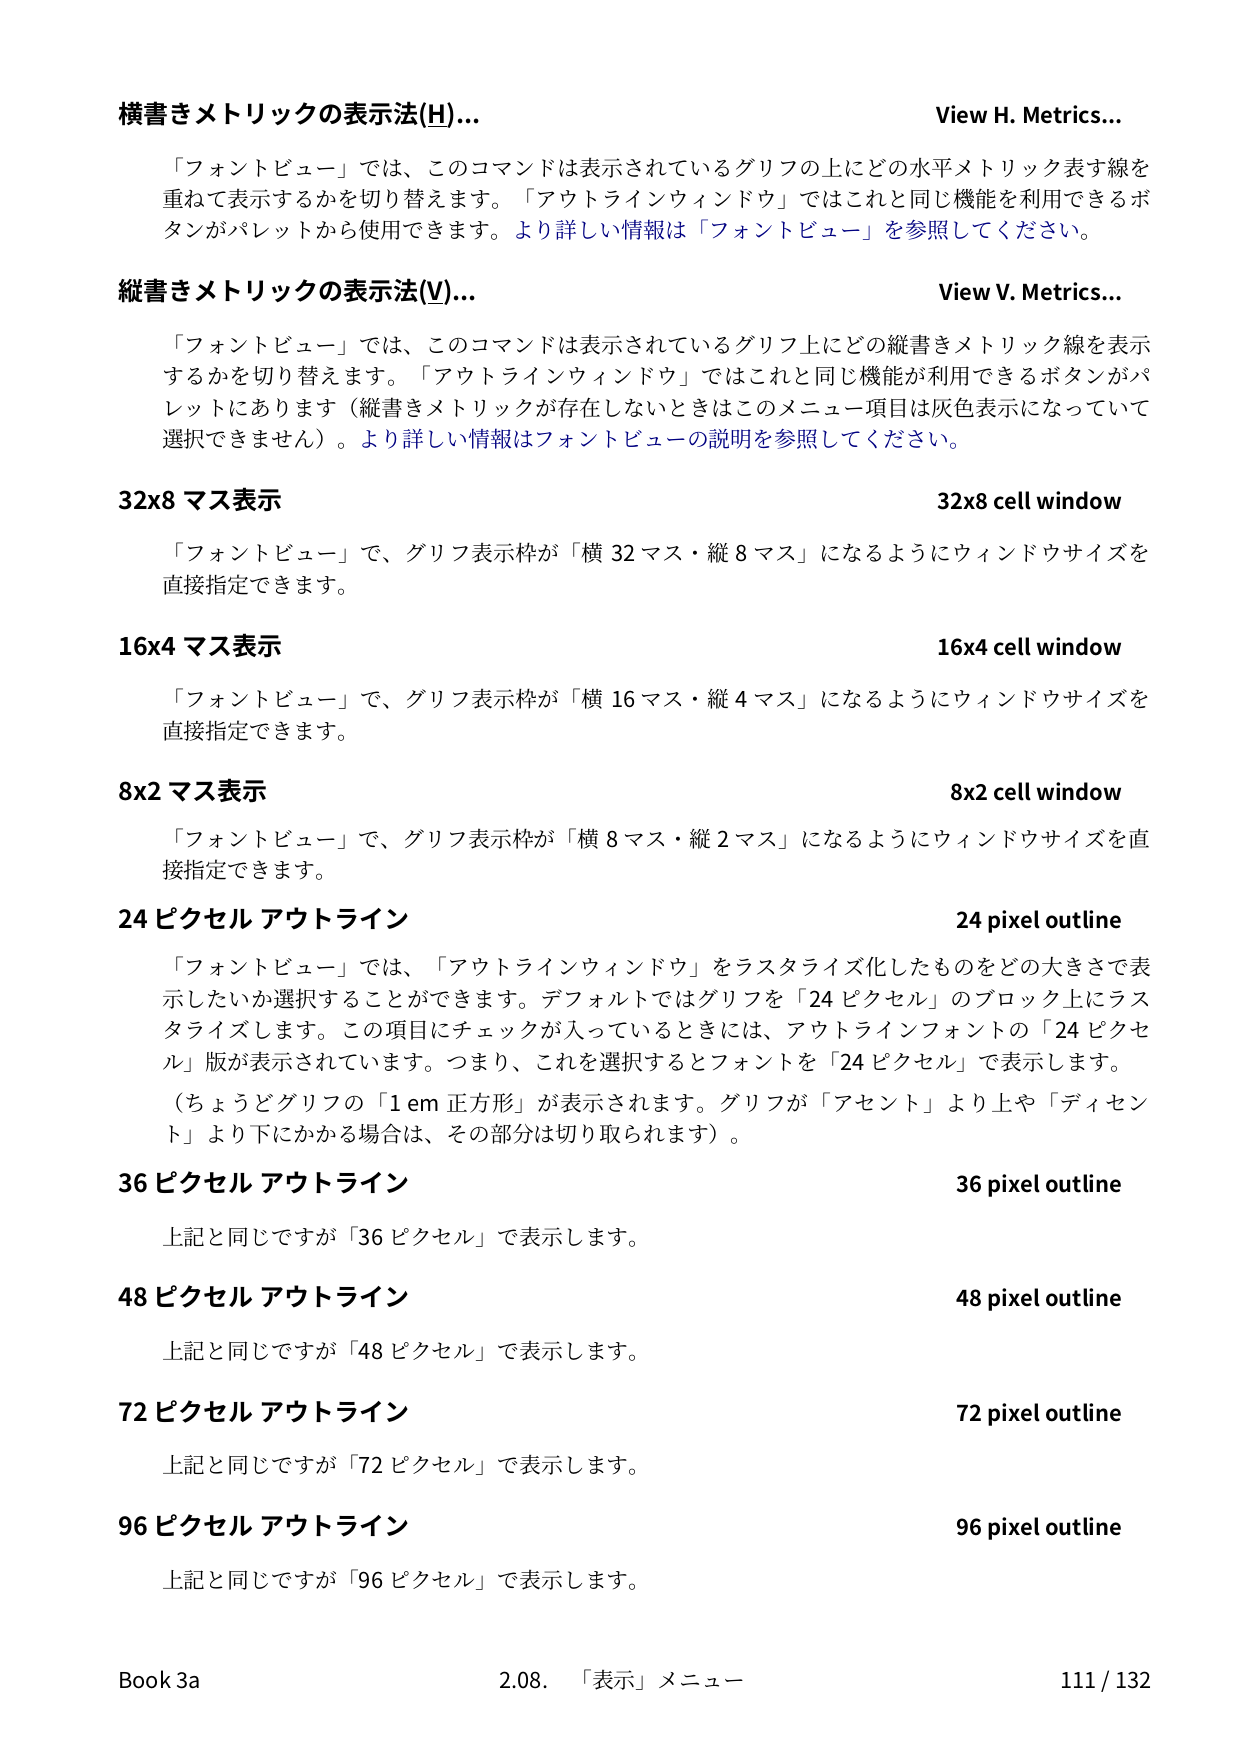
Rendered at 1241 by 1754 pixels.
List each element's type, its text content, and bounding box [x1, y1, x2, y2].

text 「フォントビュー」では、このコマンドは表示されているグリフ上にどの縦書きメトリック線を表示するかを切り替えます。「アウトラインウィンドウ」ではこれと同じ機能が利用できるボタンがパレットにあります（縦書きメトリックが存在しないときはこのメニュー項目は灰色表示になっていて選択できません）。より詳しい情報はフォントビューの説明を参照してください。 [150, 322, 1163, 459]
list 「フォントビュー」では、「アウトラインウィンドウ」をラスタライズ化したものをどの大きさで表示したいか選択することができます。デフォルトではグリフを「24 ピクセル」のブロック上にラスタライズします。この項目にチェックが入っているときには、アウトラインフォントの「24 ピクセル」版が表示されています。つまり、これを選択するとフォントを「24 ピクセル」で表示します。 [162, 950, 1152, 1077]
text 72 ピクセル アウトライン 72 pixel outline [106, 1386, 1163, 1434]
text 横書きメトリックの表示法(H)... View H. Metrics... [106, 88, 1163, 137]
text 48 ピクセル アウトライン 48 pixel outline [106, 1272, 1163, 1320]
text 96 ピクセル アウトライン 96 pixel outline [106, 1501, 1163, 1549]
text 上記と同じですが「72 ピクセル」で表示します。 [150, 1443, 1163, 1486]
text 「フォントビュー」では、このコマンドは表示されているグリフの上にどの水平メトリック表す線を重ねて表示するかを切り替えます。「アウトラインウィンドウ」ではこれと同じ機能を利用できるボタンがパレットから使用できます。より詳しい情報は「フォントビュー」を参照してください。 [150, 145, 1163, 251]
text 16x4 マス表示 16x4 cell window [106, 620, 1163, 668]
text 24 ピクセル アウトライン 24 pixel outline [106, 894, 1163, 942]
list （ちょうどグリフの「1 em 正方形」が表示されます。グリフが「アセント」より上や「ディセント」より下にかかる場合は、その部分は切り取られます）。 [162, 1086, 1152, 1149]
text 上記と同じですが「96 ピクセル」で表示します。 [150, 1557, 1163, 1601]
text 8x2 マス表示 8x2 cell window [106, 766, 1163, 814]
text 32x8 マス表示 32x8 cell window [106, 474, 1163, 522]
list 「フォントビュー」で、グリフ表示枠が「横 8 マス・縦 2 マス」になるようにウィンドウサイズを直接指定できます。 [162, 822, 1152, 885]
text 「フォントビュー」で、グリフ表示枠が「横 16 マス・縦 4 マス」になるようにウィンドウサイズを直接指定できます。 [150, 676, 1163, 751]
text 縦書きメトリックの表示法(V)... View V. Metrics... [106, 266, 1163, 314]
text 36 ピクセル アウトライン 36 pixel outline [106, 1158, 1163, 1206]
text 上記と同じですが「48 ピクセル」で表示します。 [150, 1328, 1163, 1372]
text 「フォントビュー」で、グリフ表示枠が「横 32 マス・縦 8 マス」になるようにウィンドウサイズを直接指定できます。 [150, 530, 1163, 605]
text 上記と同じですが「36 ピクセル」で表示します。 [150, 1214, 1163, 1257]
